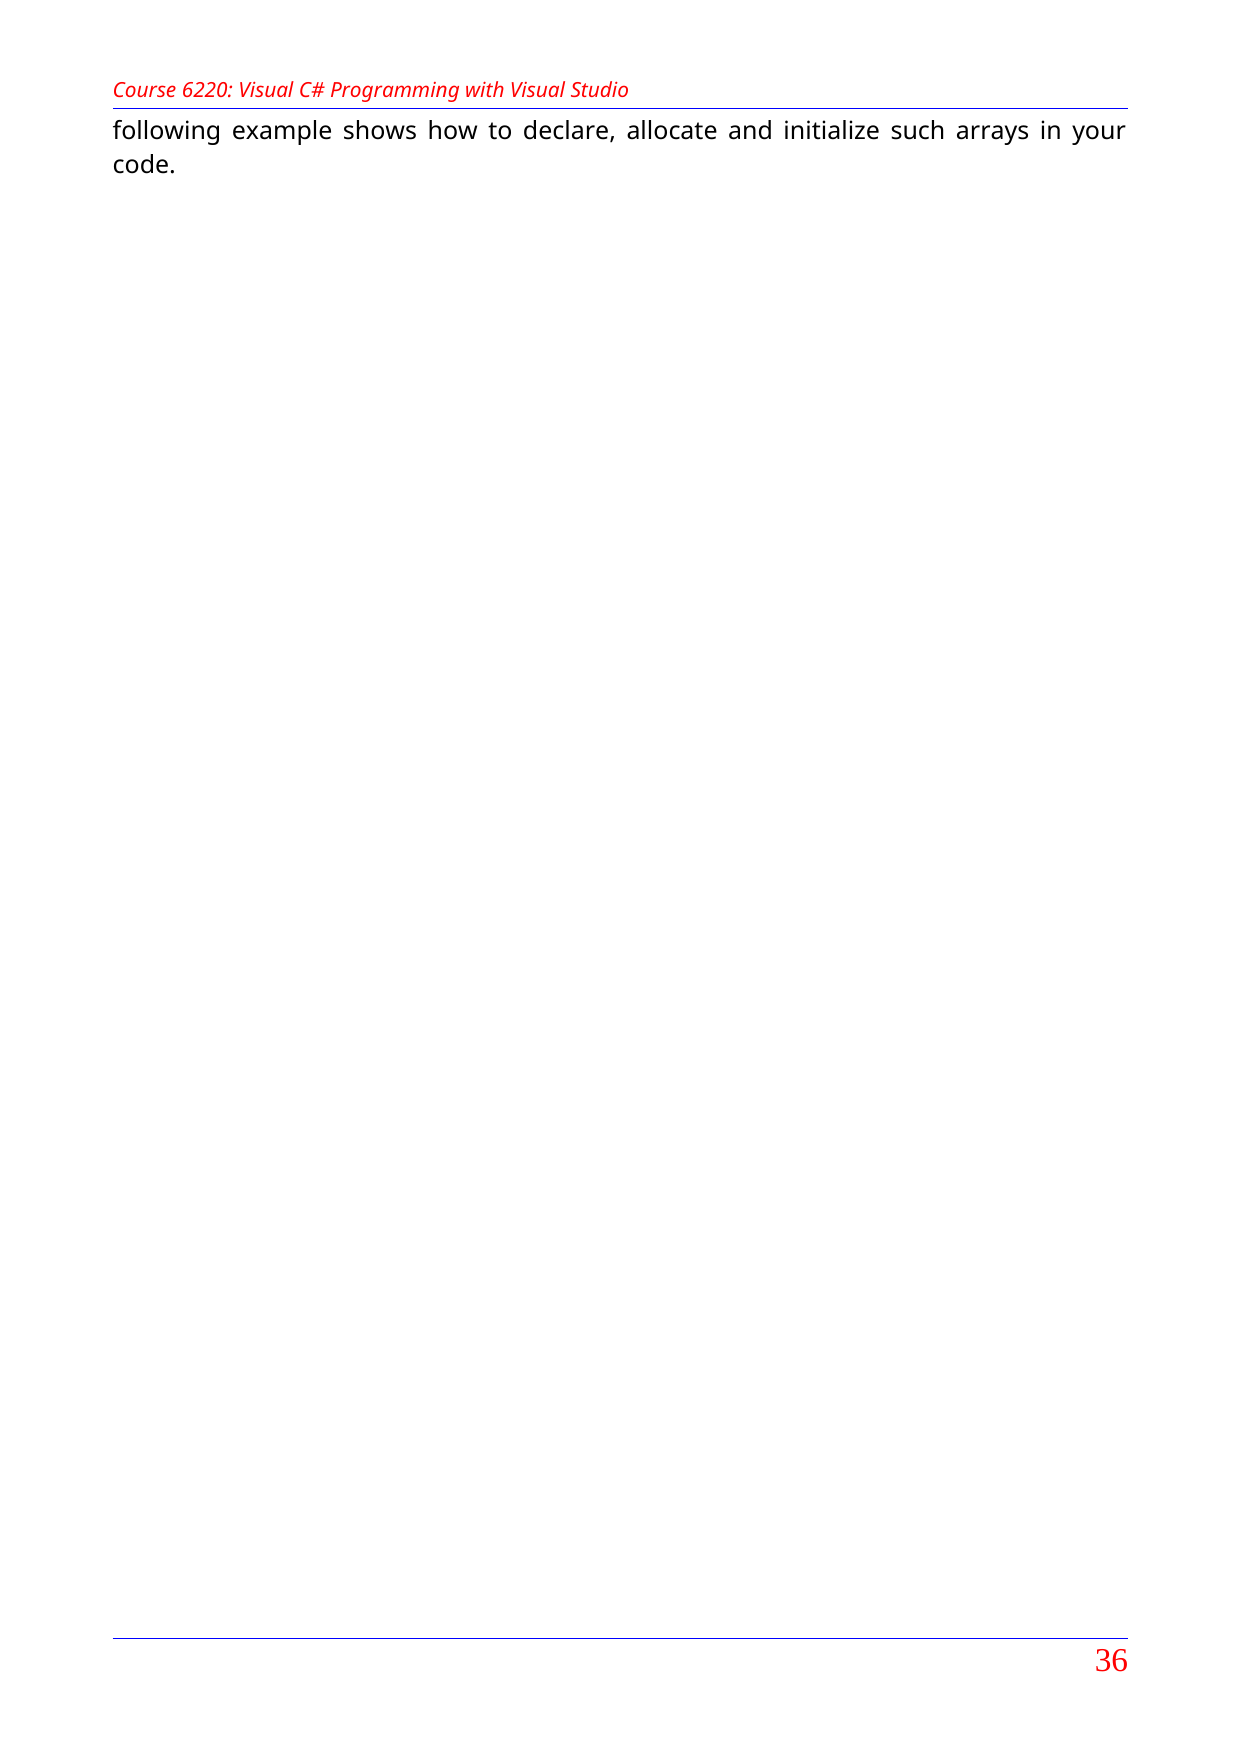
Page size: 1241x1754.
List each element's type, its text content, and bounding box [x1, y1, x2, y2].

text following example shows how to declare, allocate and initialize such arrays in your code. [112, 112, 1128, 181]
